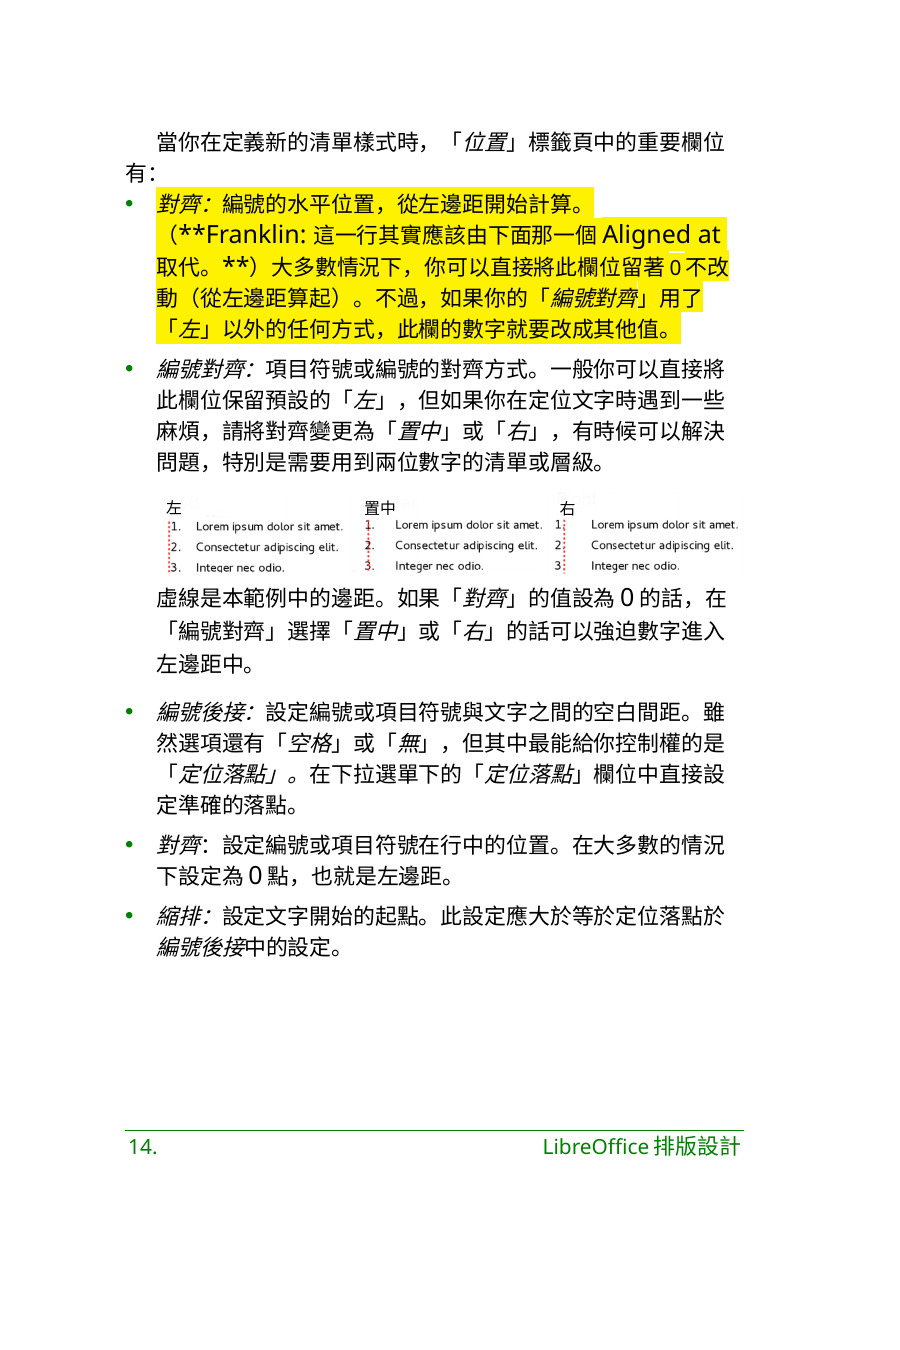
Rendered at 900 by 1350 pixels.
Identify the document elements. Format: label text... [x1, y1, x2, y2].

list 對齊：設定編號或項目符號在行中的位置。在大多數的情況下設定為0點，也就是左邊距。 [125, 828, 744, 891]
list 編號後接：設定編號或項目符號與文字之間的空白間距。雖然選項還有「空格」或「無」，但其中最能給你控制權的是「定位落點」。在下拉選單下的「定位落點」欄位中直接設定準確的落點。 [125, 695, 744, 820]
table_cell 虛線是本範例中的邊距。如果「對齊」的值設為0的話，在「編號對齊」選擇「置中」或「右」的話可以強迫數字進入左邊距中。 [156, 580, 744, 679]
list 對齊：編號的水平位置，從左邊距開始計算。（**Franklin: 這一行其實應該由下面那一個 Aligned at 取代。**）大多數情況下，你可以直接將此欄位留著0不改動（從左邊距算起）。不過，如果你的「編號對齊」用了「左」以外的任何方式，此欄的數字就要改成其他值。 [125, 187, 744, 344]
text 當你在定義新的清單樣式時，「位置」標籤頁中的重要欄位有： [125, 125, 744, 187]
picture [156, 492, 744, 578]
list 編號對齊：項目符號或編號的對齊方式。一般你可以直接將此欄位保留預設的「左」，但如果你在定位文字時遇到一些麻煩，請將對齊變更為「置中」或「右」，有時候可以解決問題，特別是需要用到兩位數字的清單或層級。 [125, 352, 744, 477]
list 縮排：設定文字開始的起點。此設定應大於等於定位落點於編號後接中的設定。 [125, 899, 741, 962]
